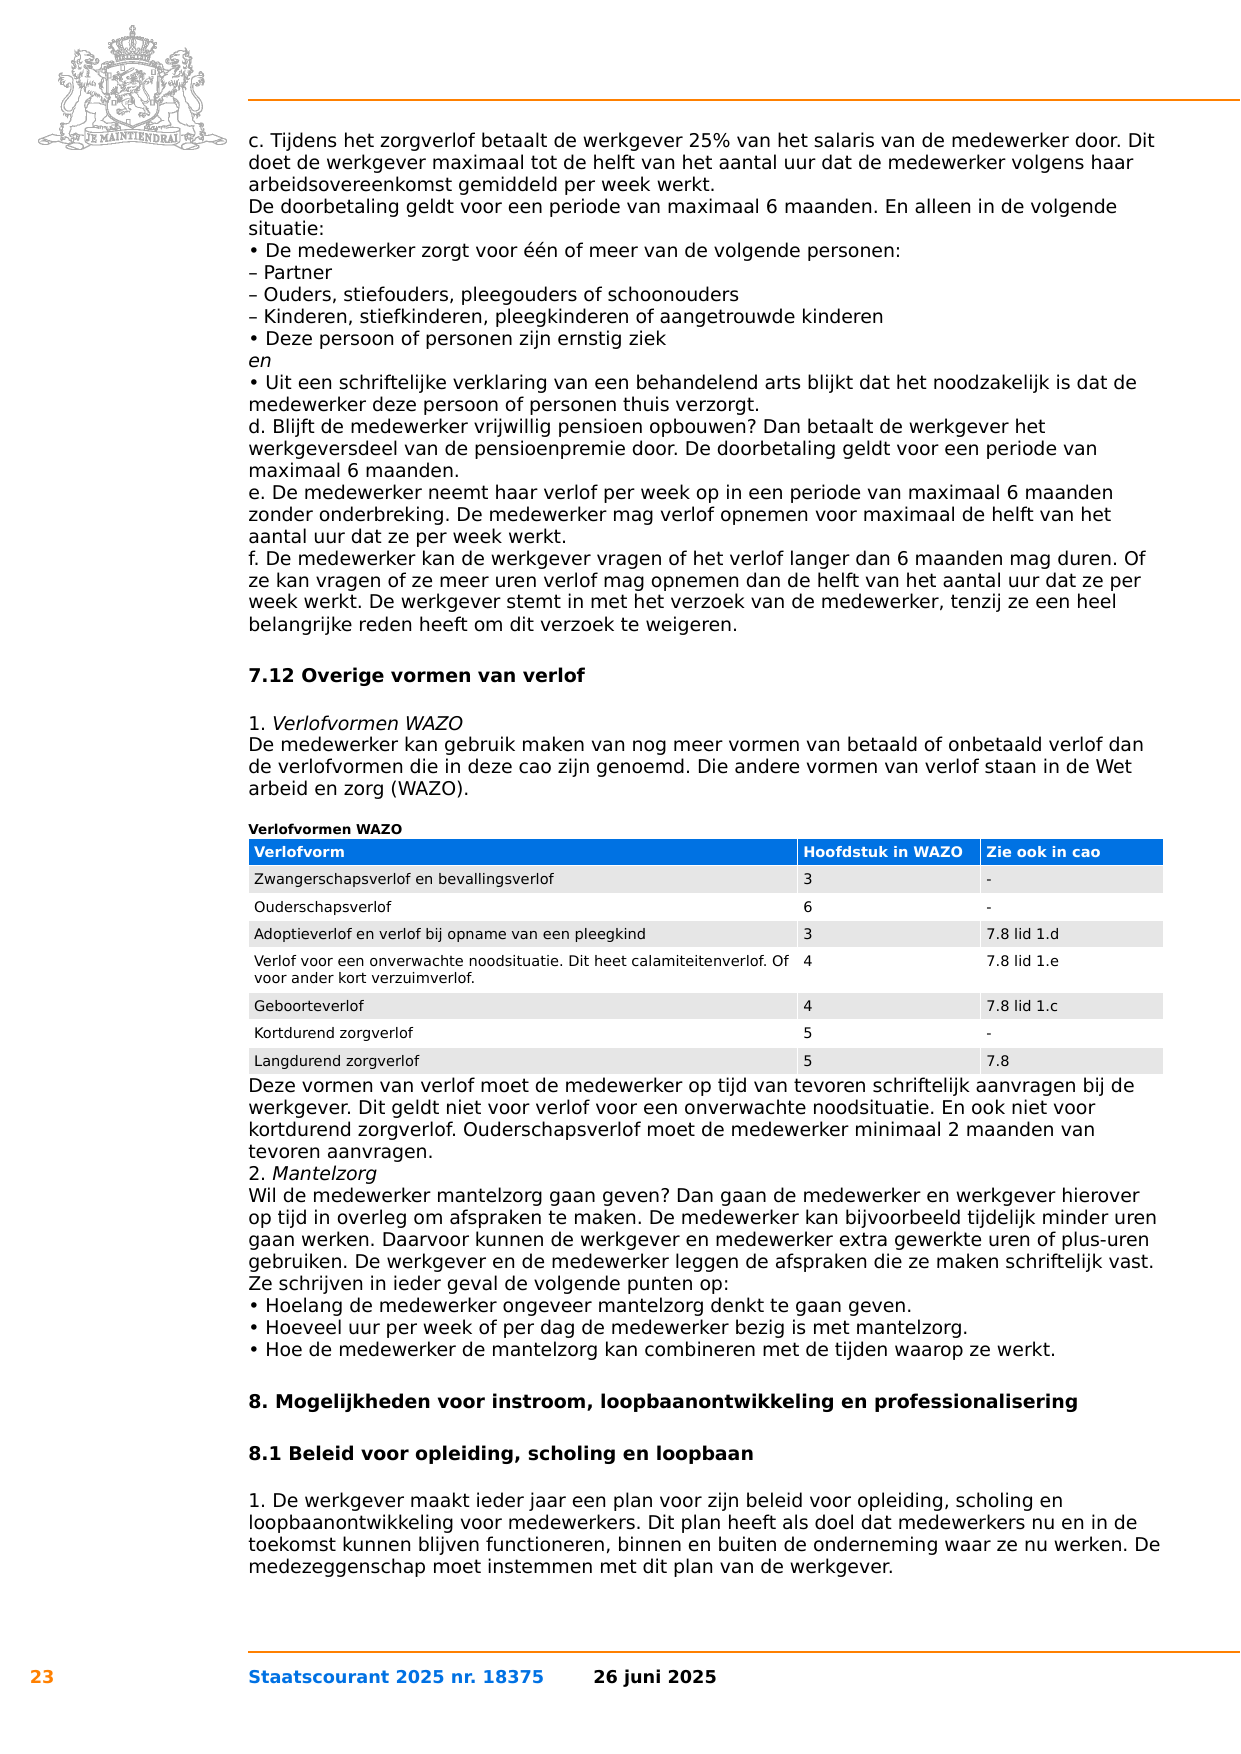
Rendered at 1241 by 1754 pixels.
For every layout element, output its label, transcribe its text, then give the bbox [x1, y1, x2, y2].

text e. De medewerker neemt haar verlof per week op in een periode van maximaal 6 maanden zonder onderbreking. De medewerker mag verlof opnemen voor maximaal de helft van het aantal uur dat ze per week werkt. [248, 482, 1163, 547]
table_cell 7.8 [981, 1048, 1163, 1074]
text c. Tijdens het zorgverlof betaalt de werkgever 25% van het salaris van de medewerker door. Dit doet de werkgever maximaal tot de helft van het aantal uur dat de medewerker volgens haar arbeidsovereenkomst gemiddeld per week werkt. [248, 130, 1163, 196]
subtitle 8.1 Beleid voor opleiding, scholing en loopbaan [248, 1443, 1163, 1465]
text • Deze persoon of personen zijn ernstig ziek [248, 328, 1163, 350]
table_cell Hoofdstuk in WAZO [798, 839, 980, 865]
text • Hoe de medewerker de mantelzorg kan combineren met de tijden waarop ze werkt. [248, 1339, 1163, 1361]
table_cell 4 [798, 993, 980, 1019]
table_cell Zwangerschapsverlof en bevallingsverlof [249, 866, 797, 893]
text f. De medewerker kan de werkgever vragen of het verlof langer dan 6 maanden mag duren. Of ze kan vragen of ze meer uren verlof mag opnemen dan de helft van het aantal uur dat ze per week werkt. De werkgever stemt in met het verzoek van de medewerker, tenzij ze een heel belangrijke reden heeft om dit verzoek te weigeren. [248, 547, 1163, 635]
text Wil de medewerker mantelzorg gaan geven? Dan gaan de medewerker en werkgever hierover op tijd in overleg om afspraken te maken. De medewerker kan bijvoorbeeld tijdelijk minder uren gaan werken. Daarvoor kunnen de werkgever en medewerker extra gewerkte uren of plus-uren gebruiken. De werkgever en de medewerker leggen de afspraken die ze maken schriftelijk vast. Ze schrijven in ieder geval de volgende punten op: [248, 1185, 1163, 1295]
table_cell 5 [798, 1048, 980, 1074]
subtitle 7.12 Overige vormen van verlof [248, 665, 1163, 687]
table_cell Geboorteverlof [249, 993, 797, 1019]
text Deze vormen van verlof moet de medewerker op tijd van tevoren schriftelijk aanvragen bij de werkgever. Dit geldt niet voor verlof voor een onverwachte noodsituatie. En ook niet voor kortdurend zorgverlof. Ouderschapsverlof moet de medewerker minimaal 2 maanden van tevoren aanvragen. [248, 1075, 1163, 1163]
text • De medewerker zorgt voor één of meer van de volgende personen: [248, 240, 1163, 262]
text • Hoelang de medewerker ongeveer mantelzorg denkt te gaan geven. [248, 1295, 1163, 1317]
table_header Verlofvormen WAZO [248, 822, 1163, 838]
text – Ouders, stiefouders, pleegouders of schoonouders [248, 284, 1163, 306]
table_cell 4 [798, 949, 980, 992]
text De doorbetaling geldt voor een periode van maximaal 6 maanden. En alleen in de volgende situatie: [248, 196, 1163, 240]
text 1. De werkgever maakt ieder jaar een plan voor zijn beleid voor opleiding, scholing en loopbaanontwikkeling voor medewerkers. Dit plan heeft als doel dat medewerkers nu en in de toekomst kunnen blijven functioneren, binnen en buiten de onderneming waar ze nu werken. De medezeggenschap moet instemmen met dit plan van de werkgever. [248, 1490, 1163, 1578]
text • Uit een schriftelijke verklaring van een behandelend arts blijkt dat het noodzakelijk is dat de medewerker deze persoon of personen thuis verzorgt. [248, 372, 1163, 416]
table_cell Verlofvorm [249, 839, 797, 865]
table_cell 7.8 lid 1.d [981, 921, 1163, 947]
table_cell Kortdurend zorgverlof [249, 1020, 797, 1047]
table_cell 6 [798, 894, 980, 920]
table_cell - [981, 894, 1163, 920]
text d. Blijft de medewerker vrijwillig pensioen opbouwen? Dan betaalt de werkgever het werkgeversdeel van de pensioenpremie door. De doorbetaling geldt voor een periode van maximaal 6 maanden. [248, 416, 1163, 482]
table_cell Ouderschapsverlof [249, 894, 797, 920]
text De medewerker kan gebruik maken van nog meer vormen van betaald of onbetaald verlof dan de verlofvormen die in deze cao zijn genoemd. Die andere vormen van verlof staan in de Wet arbeid en zorg (WAZO). [248, 734, 1163, 800]
text • Hoeveel uur per week of per dag de medewerker bezig is met mantelzorg. [248, 1317, 1163, 1339]
text 2. Mantelzorg [248, 1163, 1163, 1185]
table_cell Adoptieverlof en verlof bij opname van een pleegkind [249, 921, 797, 947]
picture [38, 25, 227, 150]
table_cell - [981, 866, 1163, 893]
table_cell 7.8 lid 1.e [981, 949, 1163, 992]
table_cell 3 [798, 866, 980, 893]
table_cell Verlof voor een onverwachte noodsituatie. Dit heet calamiteitenverlof. Of voor ander kort verzuimverlof. [249, 949, 797, 992]
table_cell 3 [798, 921, 980, 947]
table_cell 7.8 lid 1.c [981, 993, 1163, 1019]
text 1. Verlofvormen WAZO [248, 712, 1163, 734]
table_cell Zie ook in cao [981, 839, 1163, 865]
text – Kinderen, stiefkinderen, pleegkinderen of aangetrouwde kinderen [248, 306, 1163, 328]
table_cell Langdurend zorgverlof [249, 1048, 797, 1074]
table_cell 5 [798, 1020, 980, 1047]
text en [248, 350, 1163, 372]
subtitle 8. Mogelijkheden voor instroom, loopbaanontwikkeling en professionalisering [248, 1391, 1163, 1413]
text – Partner [248, 262, 1163, 284]
table_cell - [981, 1020, 1163, 1047]
